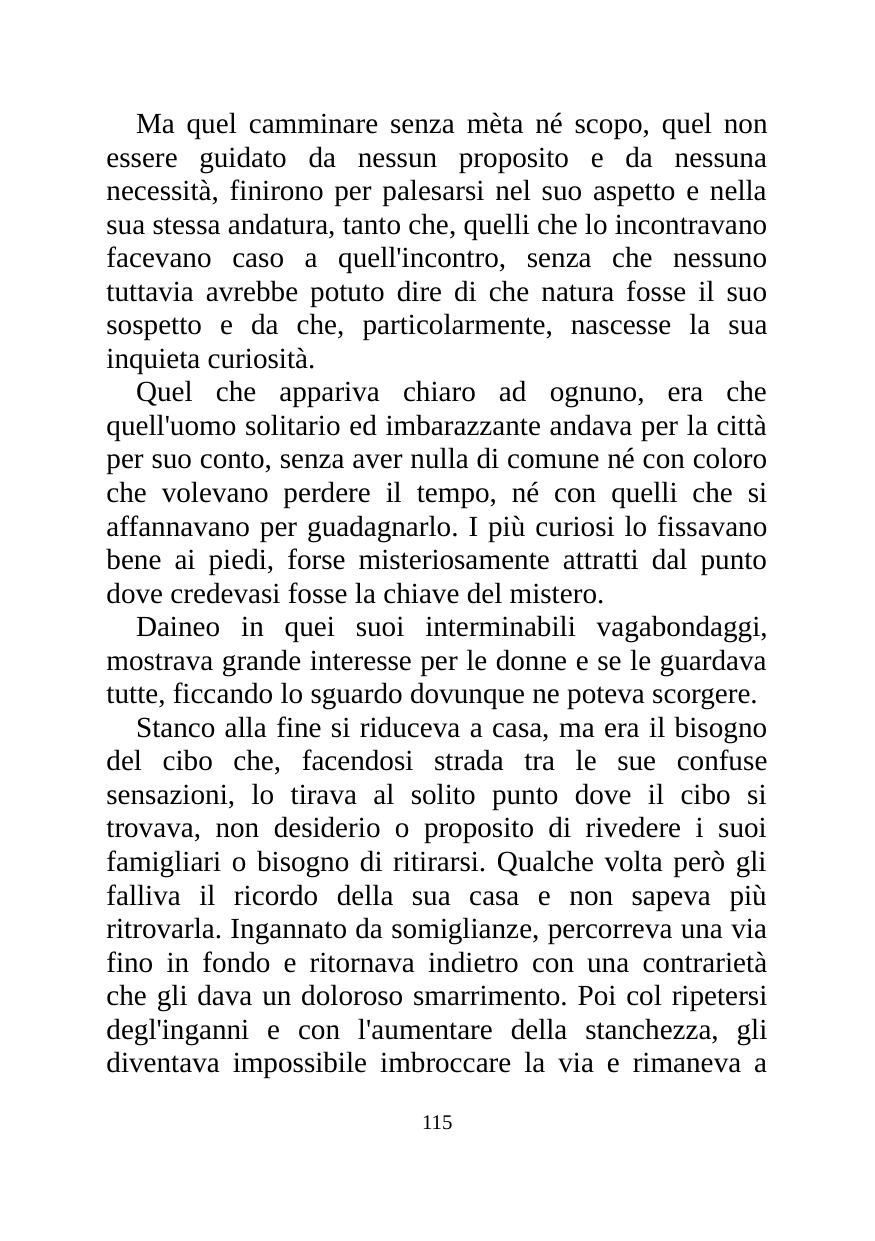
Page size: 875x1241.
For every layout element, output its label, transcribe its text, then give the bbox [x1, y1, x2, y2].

text Stanco alla fine si riduceva a casa, ma era il bisogno del cibo che, facendosi strada tra le sue confuse sensazioni, lo tirava al solito punto dove il cibo si trovava, non desiderio o proposito di rivedere i suoi famigliari o bisogno di ritirarsi. Qualche volta però gli falliva il ricordo della sua casa e non sapeva più ritrovarla. Ingannato da somiglianze, percorreva una via fino in fondo e ritornava indietro con una contrarietà che gli dava un doloroso smarrimento. Poi col ripetersi degl'inganni e con l'aumentare della stanchezza, gli diventava impossibile imbroccare la via e rimaneva a [106, 710, 768, 1079]
text Daineo in quei suoi interminabili vagabondaggi, mostrava grande interesse per le donne e se le guardava tutte, ficcando lo sguardo dovunque ne poteva scorgere. [106, 609, 768, 710]
text Ma quel camminare senza mèta né scopo, quel non essere guidato da nessun proposito e da nessuna necessità, finirono per palesarsi nel suo aspetto e nella sua stessa andatura, tanto che, quelli che lo incontravano facevano caso a quell'incontro, senza che nessuno tuttavia avrebbe potuto dire di che natura fosse il suo sospetto e da che, particolarmente, nascesse la sua inquieta curiosità. [106, 106, 768, 374]
text Quel che appariva chiaro ad ognuno, era che quell'uomo solitario ed imbarazzante andava per la città per suo conto, senza aver nulla di comune né con coloro che volevano perdere il tempo, né con quelli che si affannavano per guadagnarlo. I più curiosi lo fissavano bene ai piedi, forse misteriosamente attratti dal punto dove credevasi fosse la chiave del mistero. [106, 374, 768, 609]
